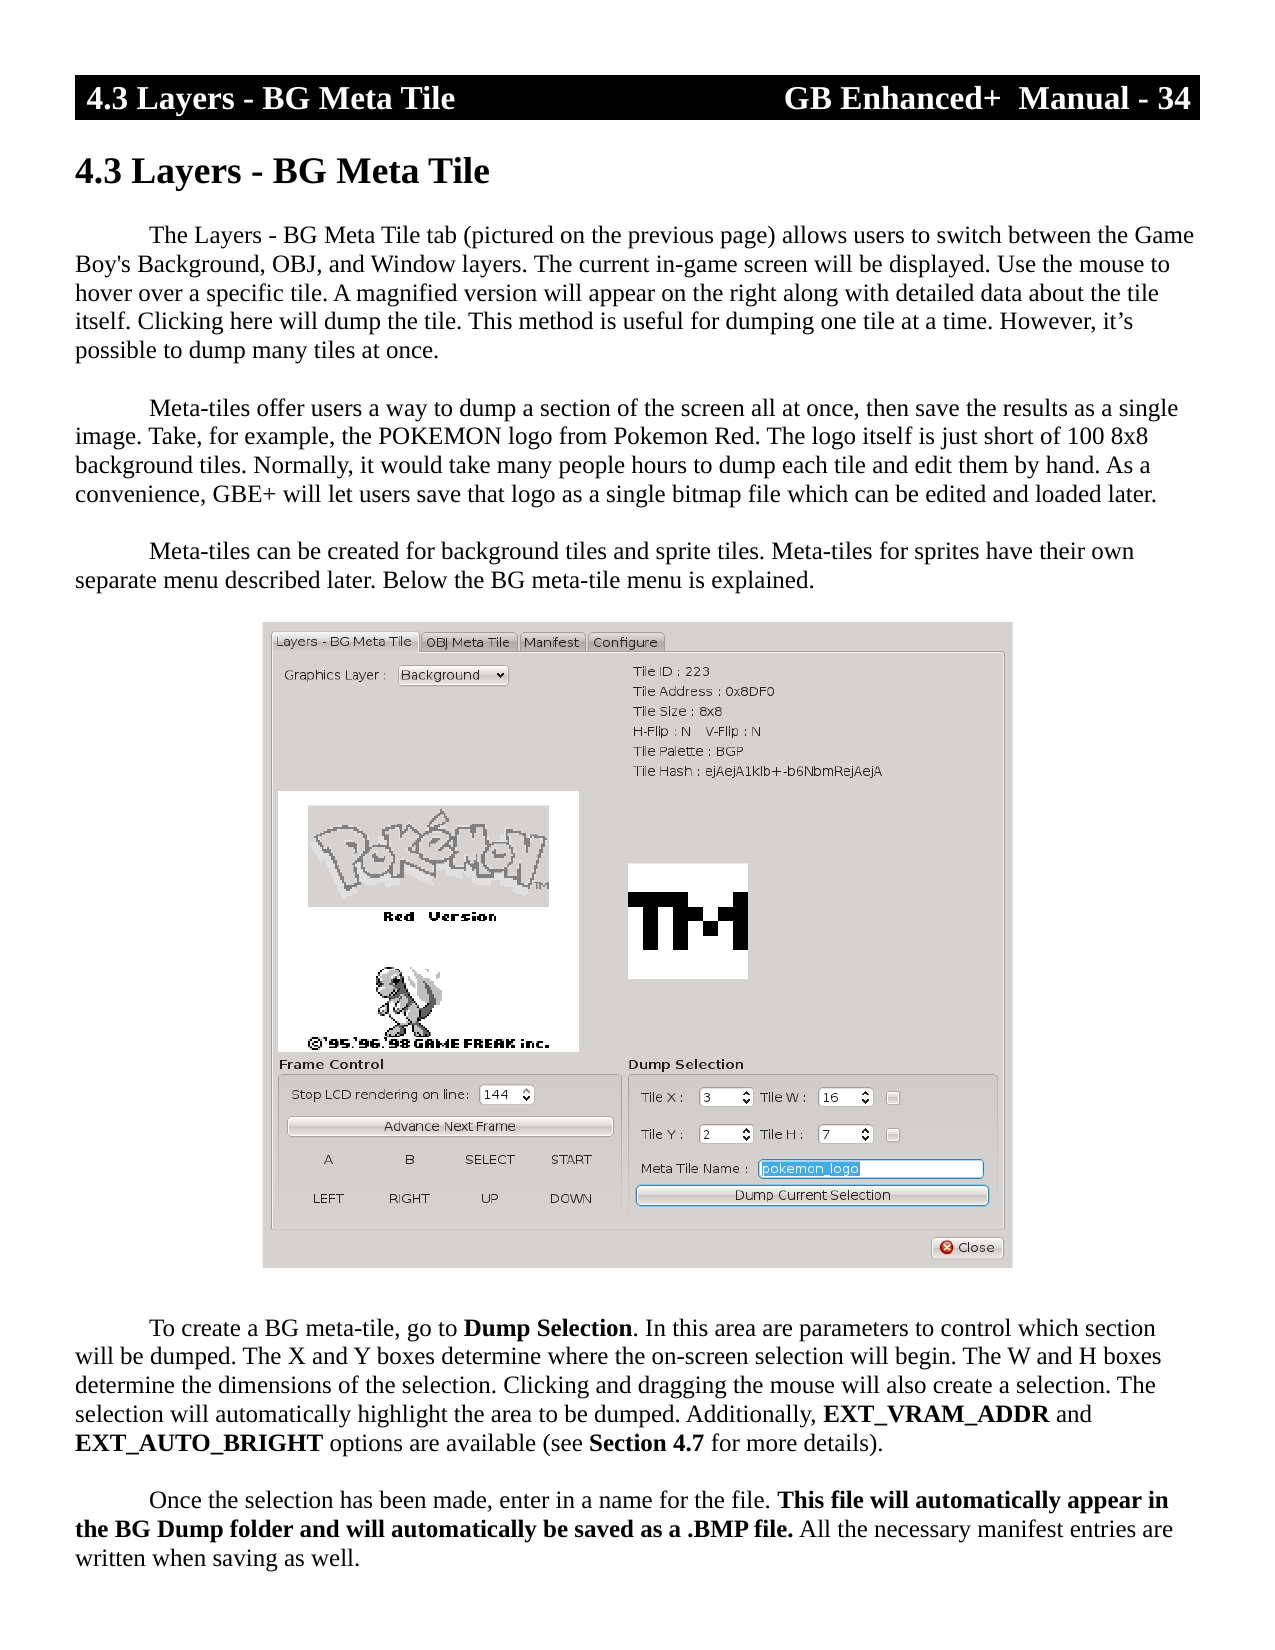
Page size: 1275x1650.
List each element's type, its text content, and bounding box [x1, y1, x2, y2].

text Once the selection has been made, enter in a name for the file. This file will automatically appear in the BG Dump folder and will automatically be saved as a .BMP file. All the necessary manifest entries are written when saving as well. [75, 1485, 1200, 1571]
text The Layers - BG Meta Tile tab (pictured on the previous page) allows users to switch between the Game Boy's Background, OBJ, and Window layers. The current in-game screen will be displayed. Use the mouse to hover over a specific tile. A magnified version will appear on the right along with detailed data about the tile itself. Clicking here will dump the tile. This method is useful for dumping one tile at a time. However, it’s possible to dump many tiles at once. [75, 220, 1200, 364]
text 4.3 Layers - BG Meta Tile [75, 148, 1200, 191]
text Meta-tiles offer users a way to dump a section of the screen all at once, then save the results as a single image. Take, for example, the POKEMON logo from Pokemon Red. The logo itself is just short of 100 8x8 background tiles. Normally, it would take many people hours to dump each tile and edit them by hand. As a convenience, GBE+ will let users save that logo as a single bitmap file which can be edited and loaded later. [75, 393, 1200, 508]
picture [262, 622, 1013, 1268]
text To create a BG meta-tile, go to Dump Selection. In this area are parameters to control which section will be dumped. The X and Y boxes determine where the on-screen selection will begin. The W and H boxes determine the dimensions of the selection. Clicking and dragging the mouse will also create a selection. The selection will automatically highlight the area to be dumped. Additionally, EXT_VRAM_ADDR and EXT_AUTO_BRIGHT options are available (see Section 4.7 for more details). [75, 1313, 1200, 1456]
text 4.3 Layers - BG Meta Tile GB Enhanced+ Manual - 34 [75, 75, 1200, 119]
text Meta-tiles can be created for background tiles and sprite tiles. Meta-tiles for sprites have their own separate menu described later. Below the BG meta-tile menu is explained. [75, 536, 1200, 594]
